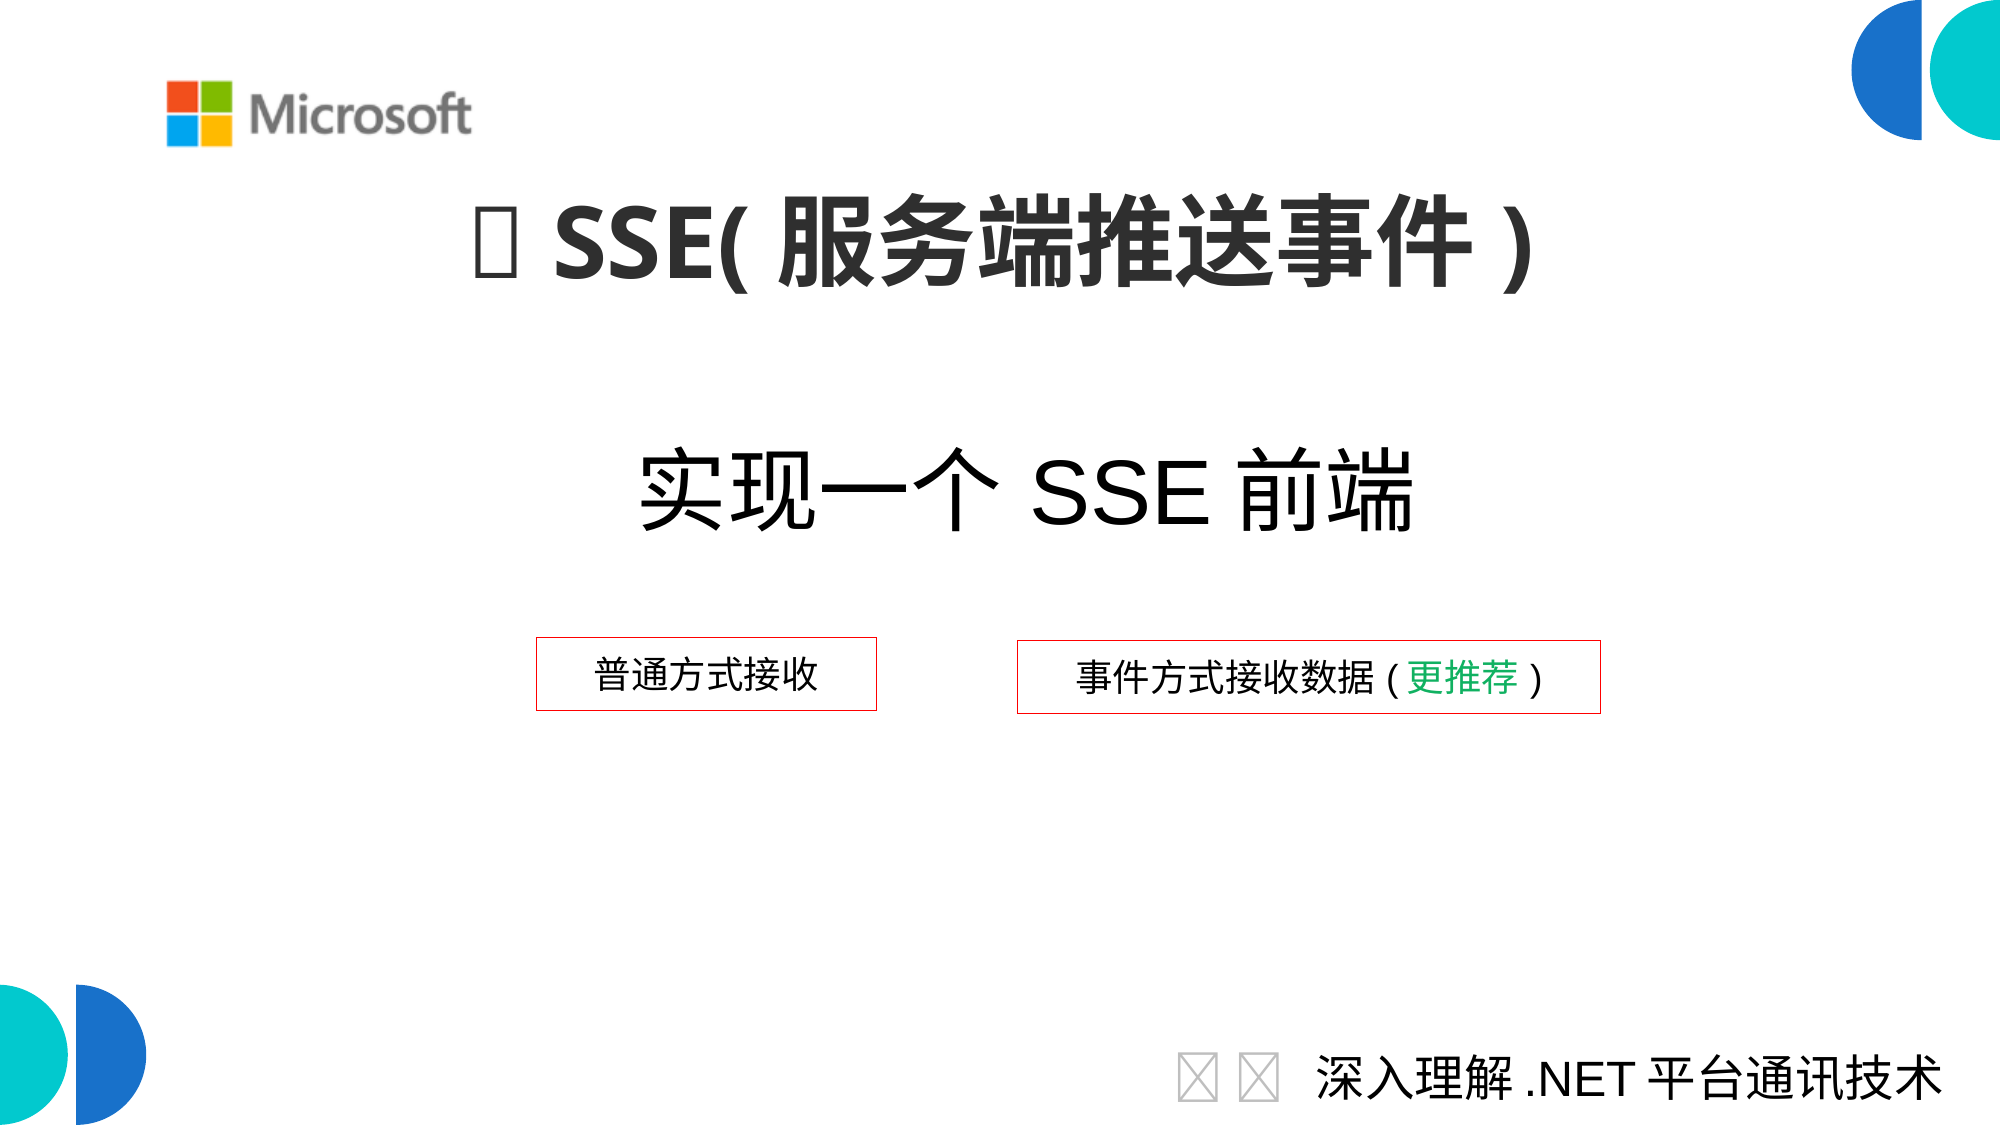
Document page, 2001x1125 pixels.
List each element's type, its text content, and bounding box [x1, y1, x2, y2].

text_box 事件方式接收数据(更推荐) [1017, 640, 1601, 714]
text_box [1702, 6, 2001, 160]
title 🚀 SSE(服务端推送事件) [138, 145, 1862, 332]
picture [85, 41, 552, 189]
text_box 实现一个SSE前端 [620, 410, 1430, 547]
text_box 普通方式接收 [536, 637, 877, 711]
subtitle 🚀 🚀 深入理解.NET平台通讯技术 [1173, 1046, 1952, 1107]
